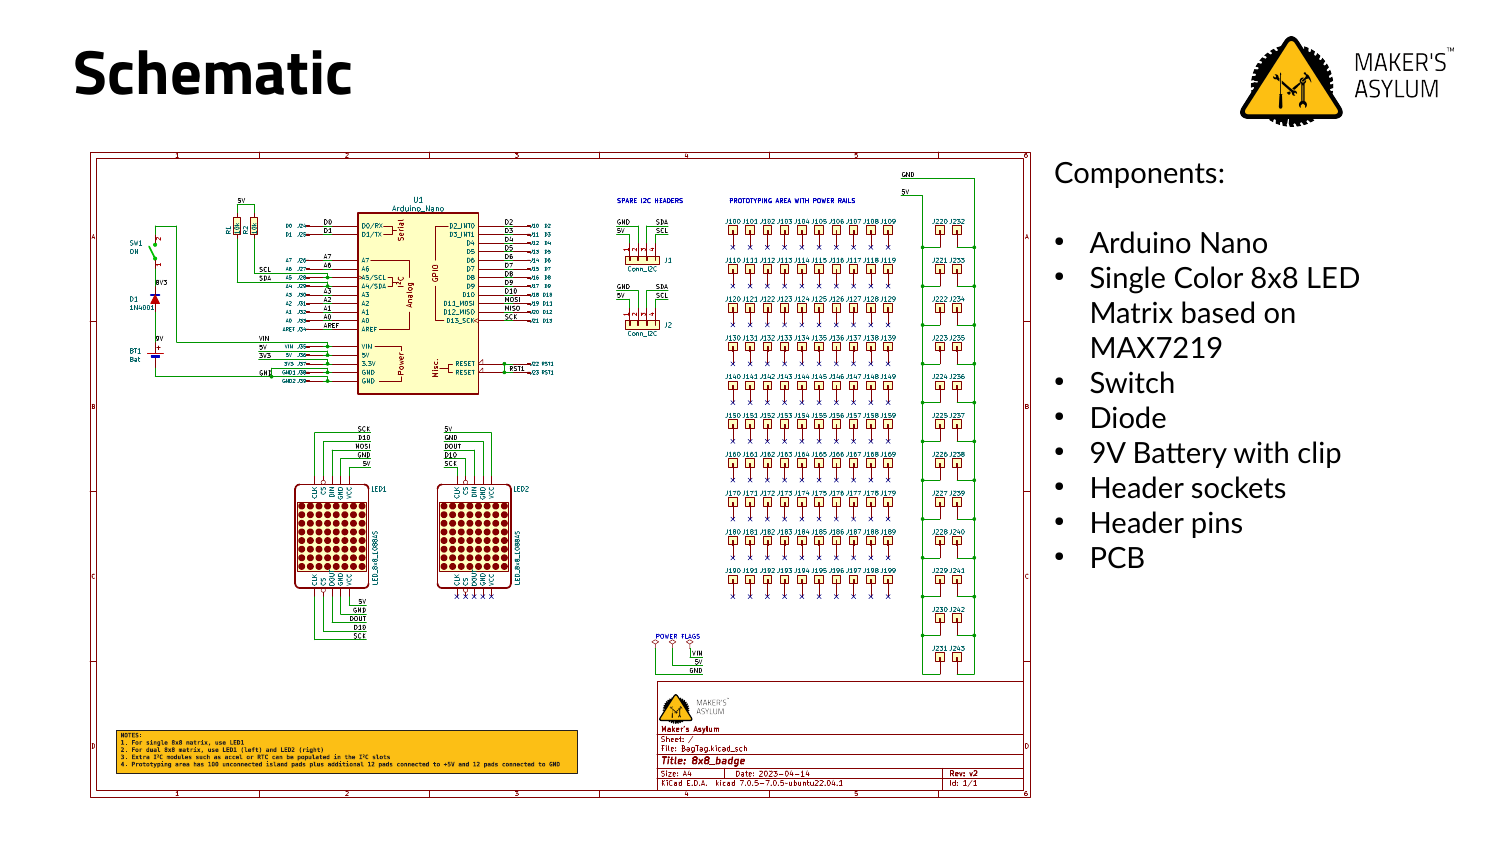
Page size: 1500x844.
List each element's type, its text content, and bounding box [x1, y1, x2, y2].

picture [1240, 36, 1454, 128]
picture [88, 147, 1033, 798]
text_box Schematic [58, 11, 822, 127]
text_box Components: Arduino Nano Single Color 8x8 LED Matrix based on MAX7219 Switch Diode 9V Battery with clip Header sockets Header pins PCB [1039, 147, 1453, 583]
